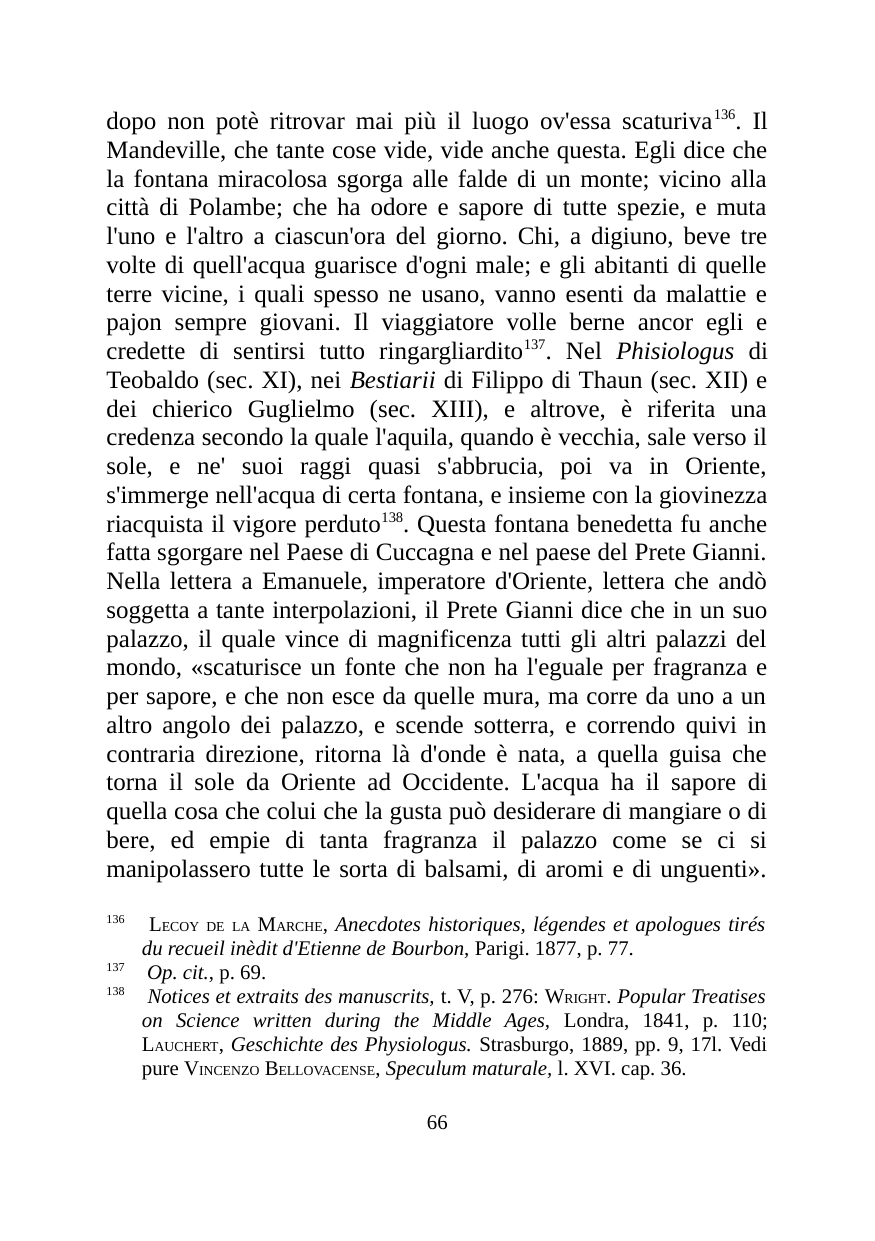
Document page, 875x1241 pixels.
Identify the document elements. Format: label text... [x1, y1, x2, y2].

text dopo non potè ritrovar mai più il luogo ov'essa scaturiva. Il Mandeville, che tante cose vide, vide anche questa. Egli dice che la fontana miracolosa sgorga alle falde di un monte; vicino alla città di Polambe; che ha odore e sapore di tutte spezie, e muta l'uno e l'altro a ciascun'ora del giorno. Chi, a digiuno, beve tre volte di quell'acqua guarisce d'ogni male; e gli abitanti di quelle terre vicine, i quali spesso ne usano, vanno esenti da malattie e pajon sempre giovani. Il viaggiatore volle berne ancor egli e credette di sentirsi tutto ringargliardito. Nel Phisiologus di Teobaldo (sec. XI), nei Bestiarii di Filippo di Thaun (sec. XII) e dei chierico Guglielmo (sec. XIII), e altrove, è riferita una credenza secondo la quale l'aquila, quando è vecchia, sale verso il sole, e ne' suoi raggi quasi s'abbrucia, poi va in Oriente, s'immerge nell'acqua di certa fontana, e insieme con la giovinezza riacquista il vigore perduto. Questa fontana benedetta fu anche fatta sgorgare nel Paese di Cuccagna e nel paese del Prete Gianni. Nella lettera a Emanuele, imperatore d'Oriente, lettera che andò soggetta a tante interpolazioni, il Prete Gianni dice che in un suo palazzo, il quale vince di magnificenza tutti gli altri palazzi del mondo, «scaturisce un fonte che non ha l'eguale per fragranza e per sapore, e che non esce da quelle mura, ma corre da uno a un altro angolo dei palazzo, e scende sotterra, e correndo quivi in contraria direzione, ritorna là d'onde è nata, a quella guisa che torna il sole da Oriente ad Occidente. L'acqua ha il sapore di quella cosa che colui che la gusta può desiderare di mangiare o di bere, ed empie di tanta fragranza il palazzo come se ci si manipolassero tutte le sorta di balsami, di aromi e di unguenti». [106, 106, 768, 882]
text Lecoy de la Marche, Anecdotes historiques, légendes et apologues tirés du recueil inèdit d'Etienne de Bourbon, Parigi. 1877, p. 77. [106, 912, 768, 960]
text Op. cit., p. 69. [106, 960, 768, 984]
text Notices et extraits des manuscrits, t. V, p. 276: Wright. Popular Treatises on Science written during the Middle Ages, Londra, 1841, p. 110; Lauchert, Geschichte des Physiologus. Strasburgo, 1889, pp. 9, 17l. Vedi pure Vincenzo Bellovacense, Speculum maturale, l. XVI. cap. 36. [106, 984, 768, 1080]
